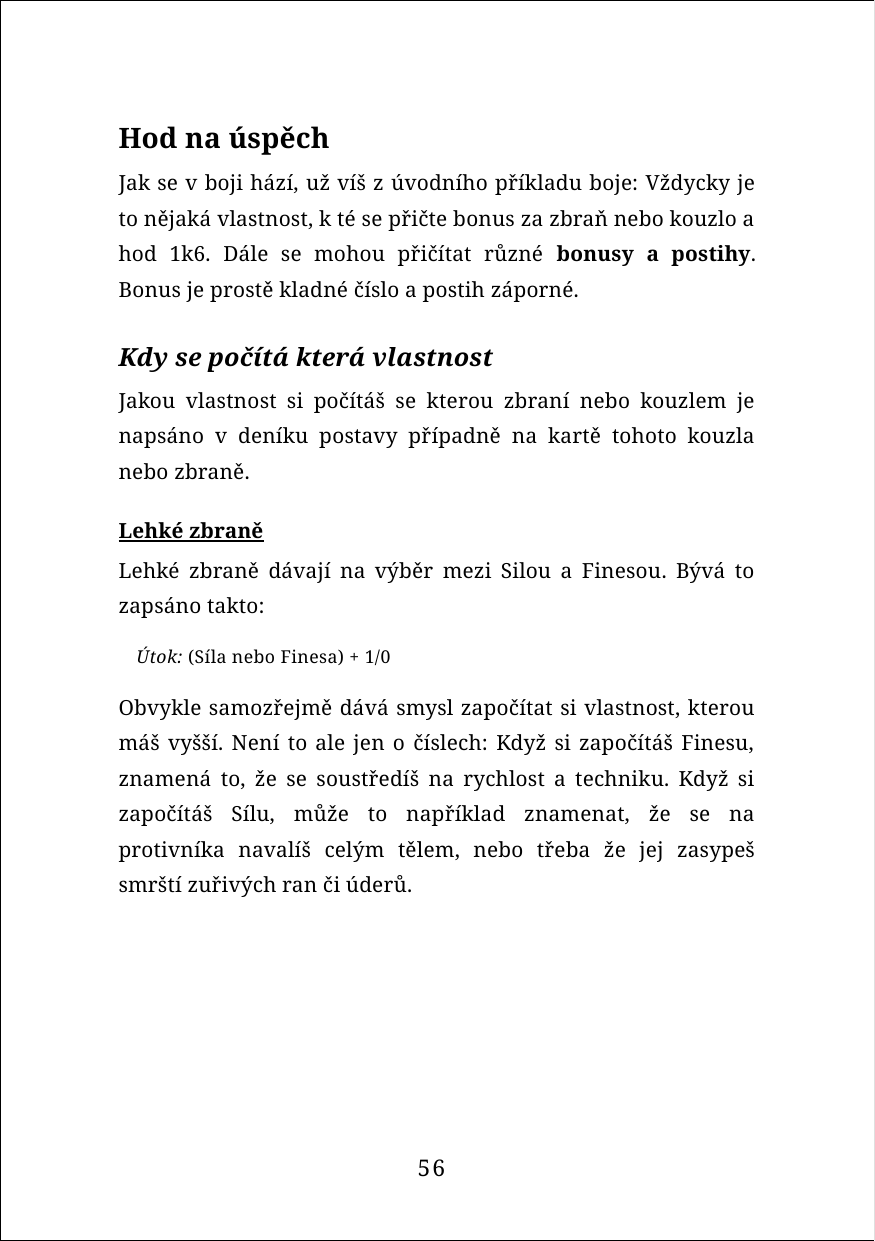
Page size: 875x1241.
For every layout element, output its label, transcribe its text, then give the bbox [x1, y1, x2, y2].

text Jak se v boji hází, už víš z úvodního příkladu boje: Vždycky je to nějaká vlastnost, k té se přičte bonus za zbraň nebo kouzlo a hod 1k6. Dále se mohou přičítat různé bonusy a postihy. Bonus je prostě kladné číslo a postih záporné. [118, 168, 756, 303]
text Útok: (Síla nebo Finesa) + 1/0 [136, 645, 756, 669]
subtitle Lehké zbraně [118, 516, 756, 544]
subtitle Hod na úspěch [118, 118, 756, 157]
text Obvykle samozřejmě dává smysl započítat si vlastnost, kterou máš vyšší. Není to ale jen o číslech: Když si započítáš Finesu, znamená to, že se soustředíš na rychlost a techniku. Když si započítáš Sílu, může to například znamenat, že se na protivníka navalíš celým tělem, nebo třeba že jej zasypeš smrští zuřivých ran či úderů. [118, 693, 756, 899]
subtitle Kdy se počítá která vlastnost [118, 340, 756, 374]
text Jakou vlastnost si počítáš se kterou zbraní nebo kouzlem je napsáno v deníku postavy případně na kartě tohoto kouzla nebo zbraně. [118, 386, 756, 485]
text Lehké zbraně dávají na výběr mezi Silou a Finesou. Bývá to zapsáno takto: [118, 556, 756, 620]
